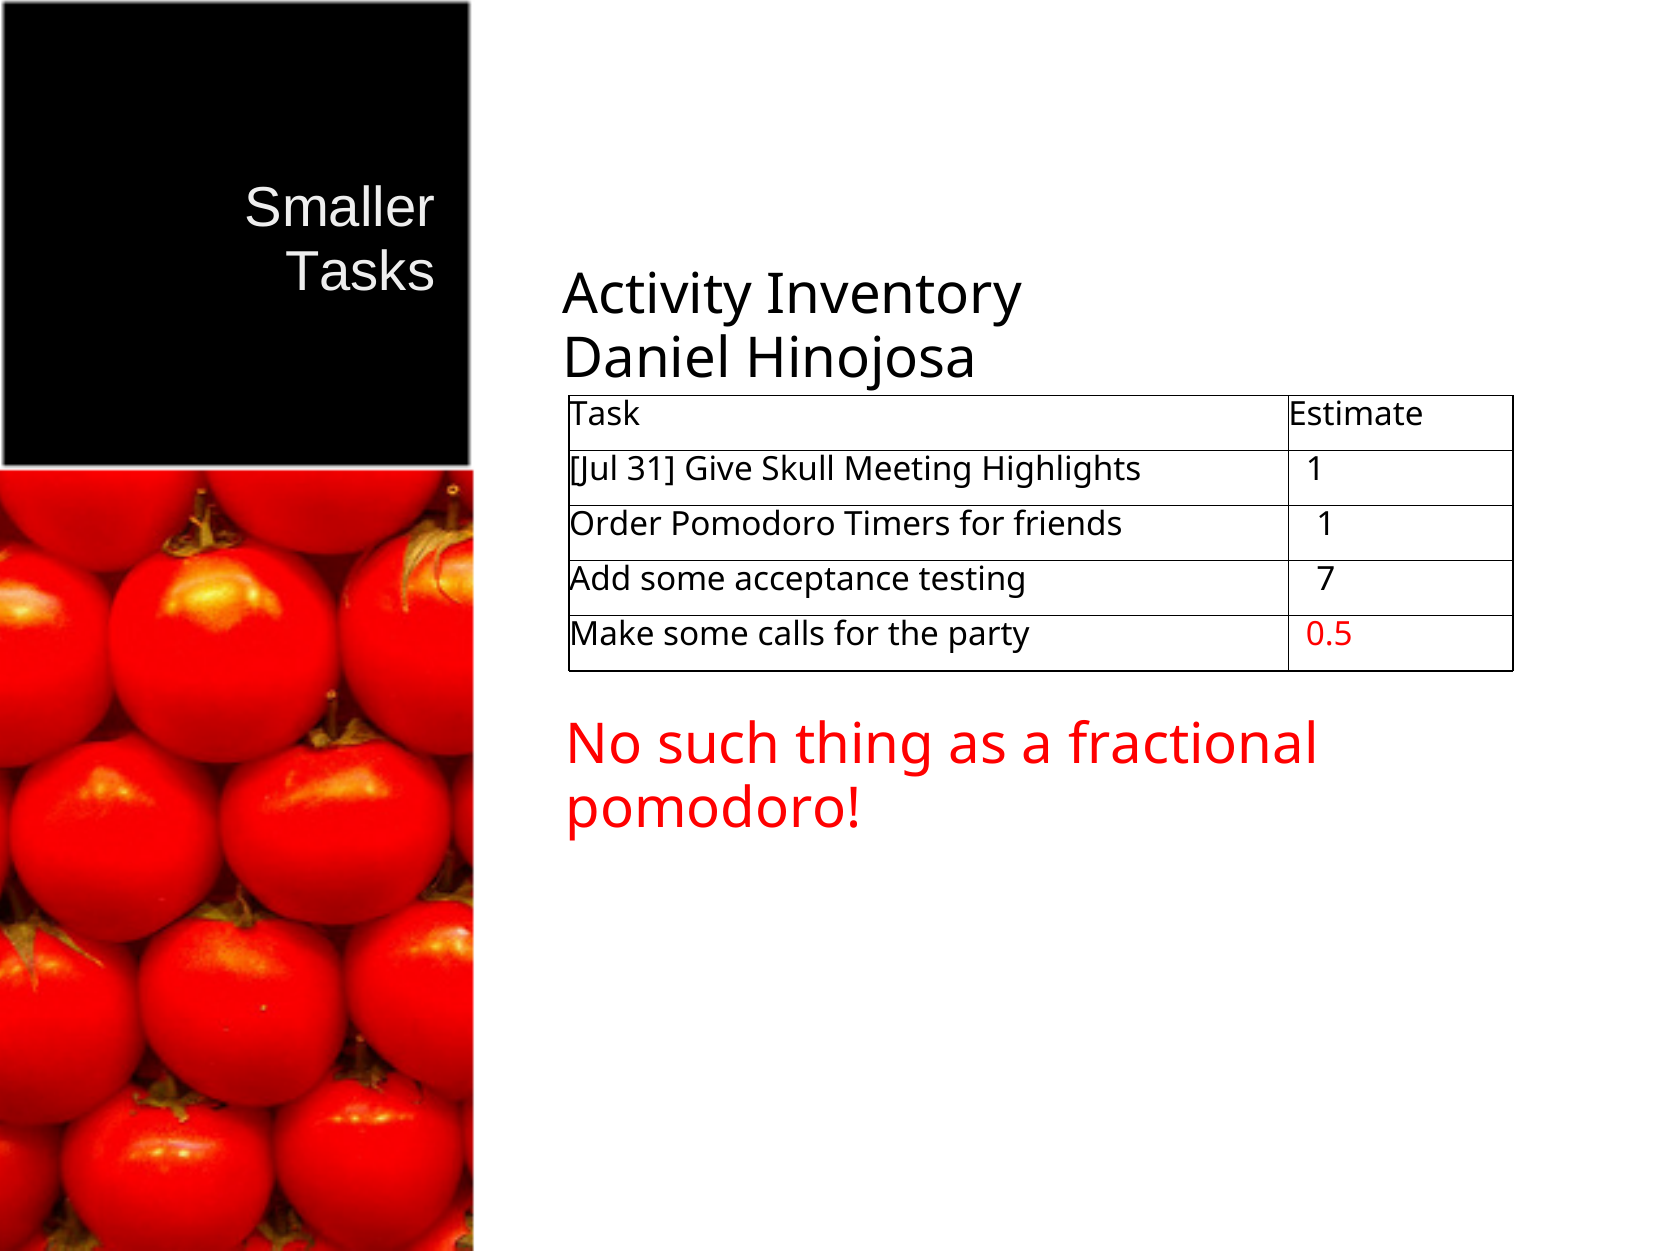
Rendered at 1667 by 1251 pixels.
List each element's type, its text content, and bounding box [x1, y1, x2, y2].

text_box No such thing as a fractional pomodoro! [565, 712, 1463, 841]
text_box 0.5 [1289, 616, 1512, 670]
text_box Estimate [1289, 396, 1512, 450]
text_box 7 [1289, 561, 1512, 615]
text_box [Jul 31] Give Skull Meeting Highlights [570, 451, 1288, 505]
text_box Task [570, 396, 1288, 450]
text_box Order Pomodoro Timers for friends [570, 506, 1288, 560]
text_box 1 [1289, 506, 1512, 560]
text_box Smaller Tasks [145, 167, 451, 311]
text_box Activity Inventory Daniel Hinojosa [562, 262, 1593, 391]
text_box 1 [1289, 451, 1512, 505]
picture [0, 0, 1667, 1251]
text_box Make some calls for the party [570, 616, 1288, 670]
text_box Add some acceptance testing [570, 561, 1288, 615]
